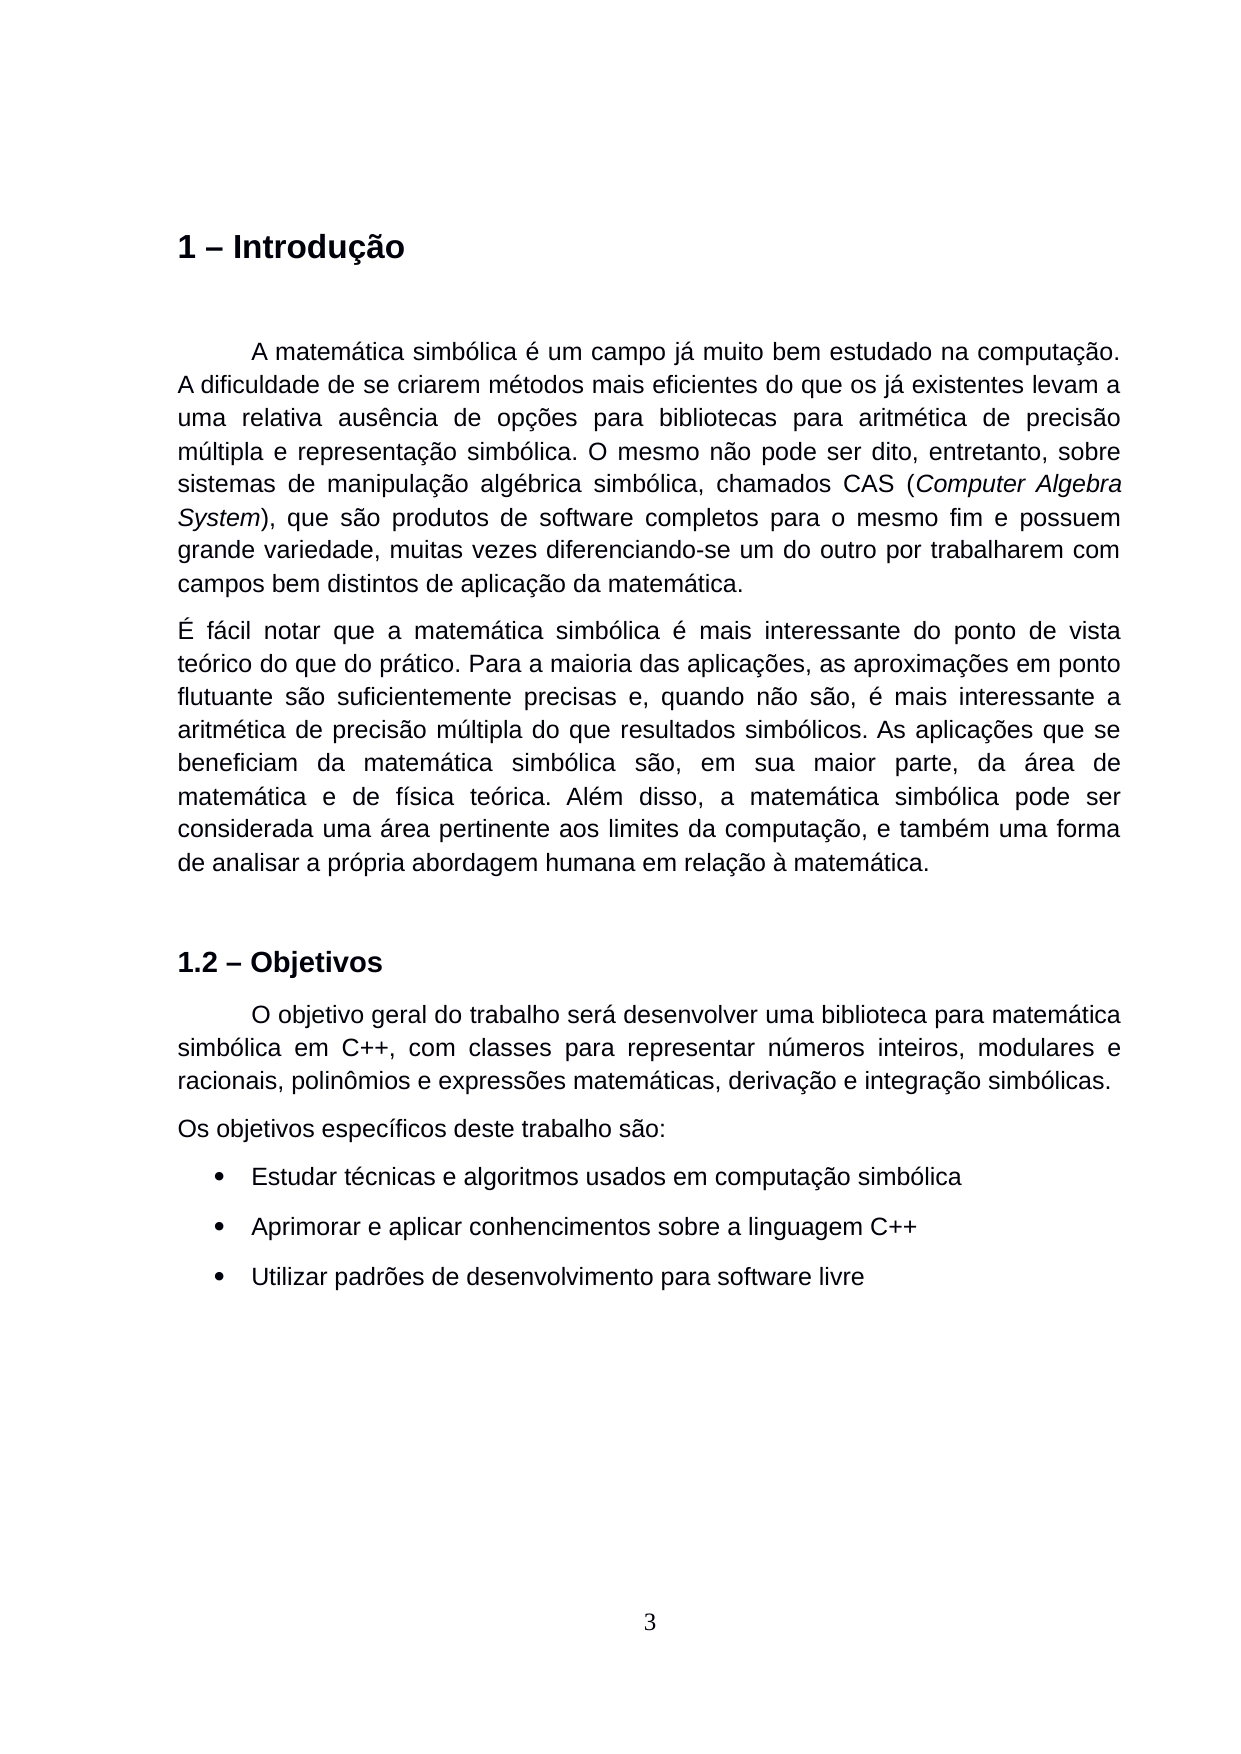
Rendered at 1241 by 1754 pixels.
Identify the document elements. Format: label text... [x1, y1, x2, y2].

list Aprimorar e aplicar conhencimentos sobre a linguagem C++ [215, 1212, 1122, 1241]
text É fácil notar que a matemática simbólica é mais interessante do ponto de vista teórico do que do prático. Para a maioria das aplicações, as aproximações em ponto flutuante são suficientemente precisas e, quando não são, é mais interessante a aritmética de precisão múltipla do que resultados simbólicos. As aplicações que se beneficiam da matemática simbólica são, em sua maior parte, da área de matemática e de física teórica. Além disso, a matemática simbólica pode ser considerada uma área pertinente aos limites da computação, e também uma forma de analisar a própria abordagem humana em relação à matemática. [177, 616, 1122, 876]
text O objetivo geral do trabalho será desenvolver uma biblioteca para matemática simbólica em C++, com classes para representar números inteiros, modulares e racionais, polinômios e expressões matemáticas, derivação e integração simbólicas. [177, 1000, 1122, 1095]
list Utilizar padrões de desenvolvimento para software livre [215, 1261, 1122, 1290]
text Os objetivos específicos deste trabalho são: [177, 1114, 1122, 1143]
list Estudar técnicas e algoritmos usados em computação simbólica [215, 1162, 1122, 1191]
text 1 – Introdução [177, 227, 1122, 265]
text 1.2 – Objetivos [177, 945, 1122, 978]
text A matemática simbólica é um campo já muito bem estudado na computação. A dificuldade de se criarem métodos mais eficientes do que os já existentes levam a uma relativa ausência de opções para bibliotecas para aritmética de precisão múltipla e representação simbólica. O mesmo não pode ser dito, entretanto, sobre sistemas de manipulação algébrica simbólica, chamados CAS (Computer Algebra System), que são produtos de software completos para o mesmo fim e possuem grande variedade, muitas vezes diferenciando-se um do outro por trabalharem com campos bem distintos de aplicação da matemática. [177, 337, 1122, 597]
